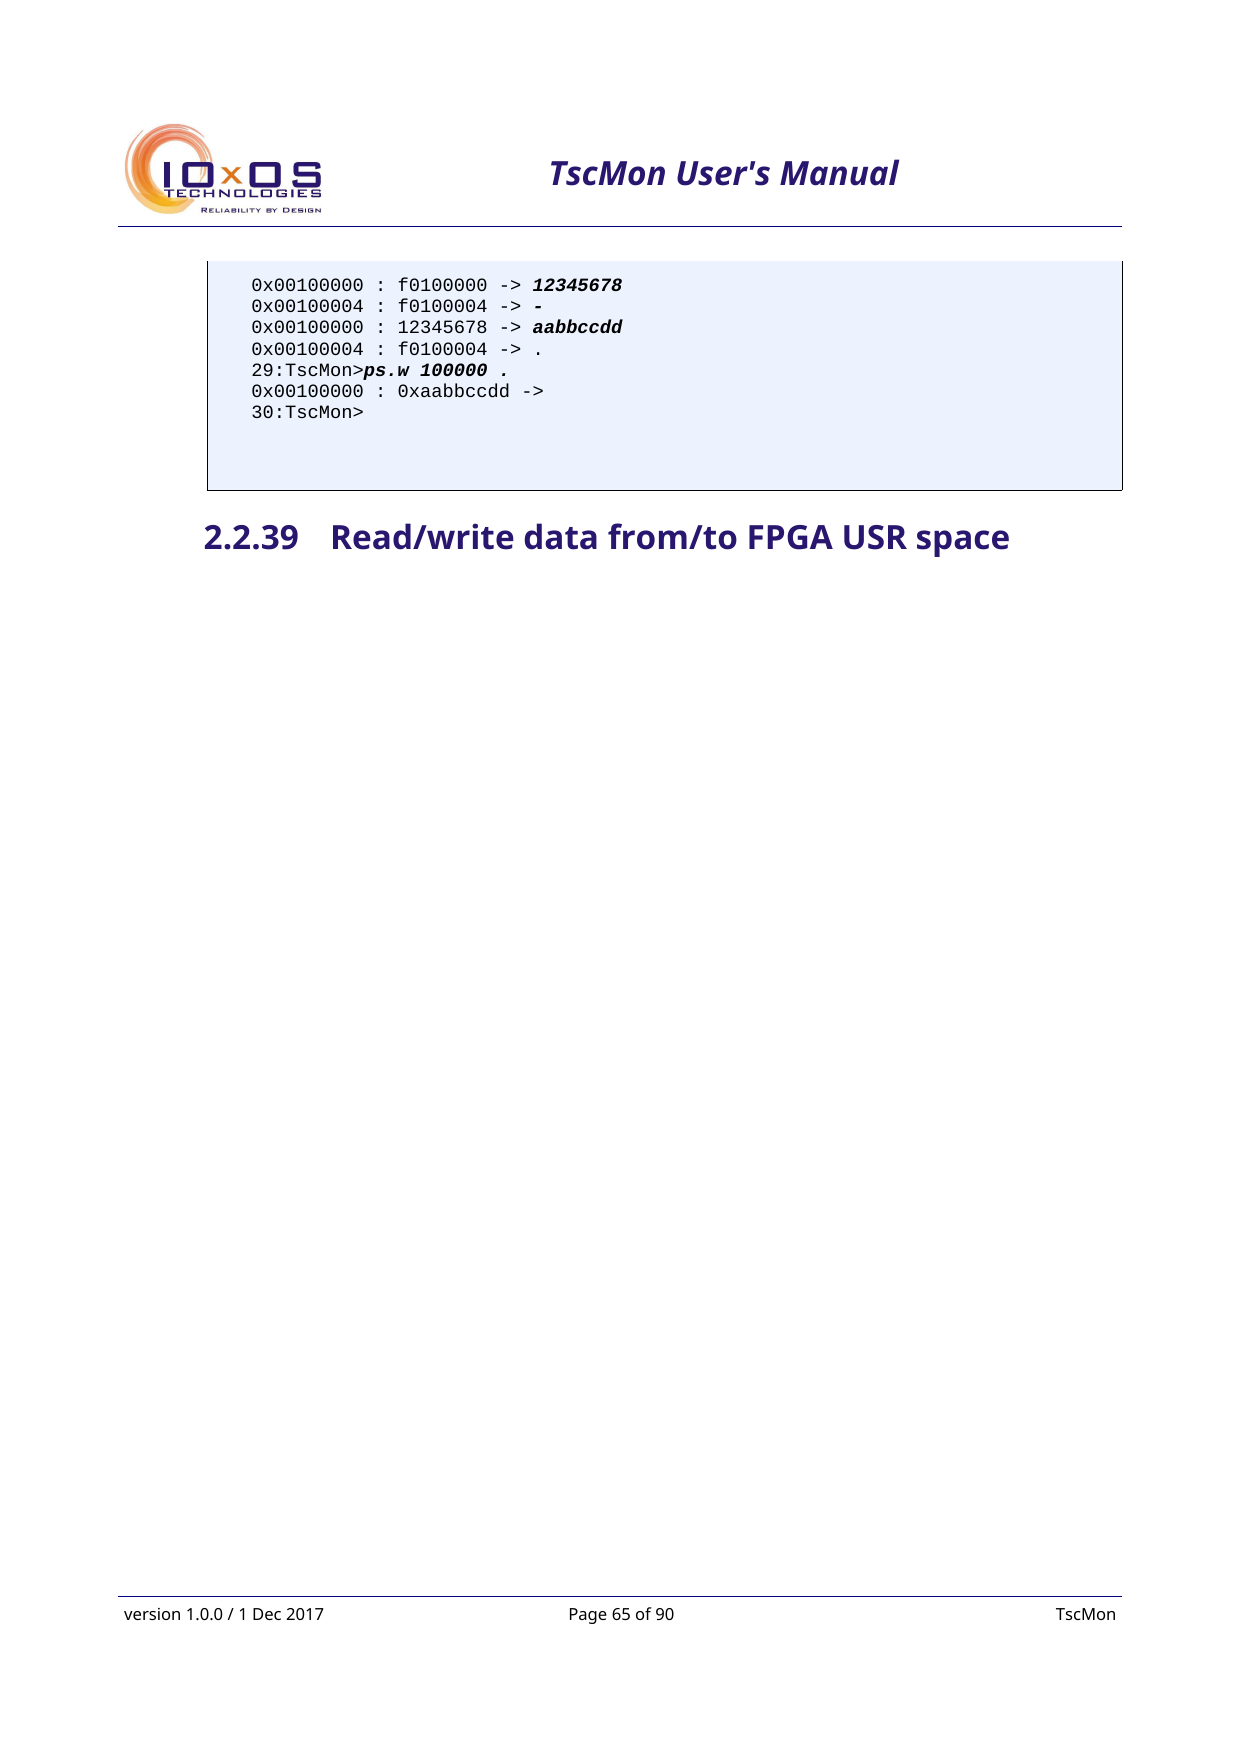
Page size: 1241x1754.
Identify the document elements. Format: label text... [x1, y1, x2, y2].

subtitle Read/write data from/to FPGA USR space [195, 514, 1122, 559]
text 30:TscMon> [208, 403, 1122, 439]
text 0x00100000 : f0100000 -> 12345678 [208, 261, 1122, 297]
text 0x00100000 : 0xaabbccdd -> [208, 382, 1122, 403]
text 0x00100000 : 12345678 -> aabbccdd [208, 318, 1122, 339]
text 0x00100004 : f0100004 -> . [208, 339, 1122, 361]
text 0x00100004 : f0100004 -> - [208, 297, 1122, 318]
text 29:TscMon>ps.w 100000 . [208, 361, 1122, 382]
picture [123, 123, 323, 217]
